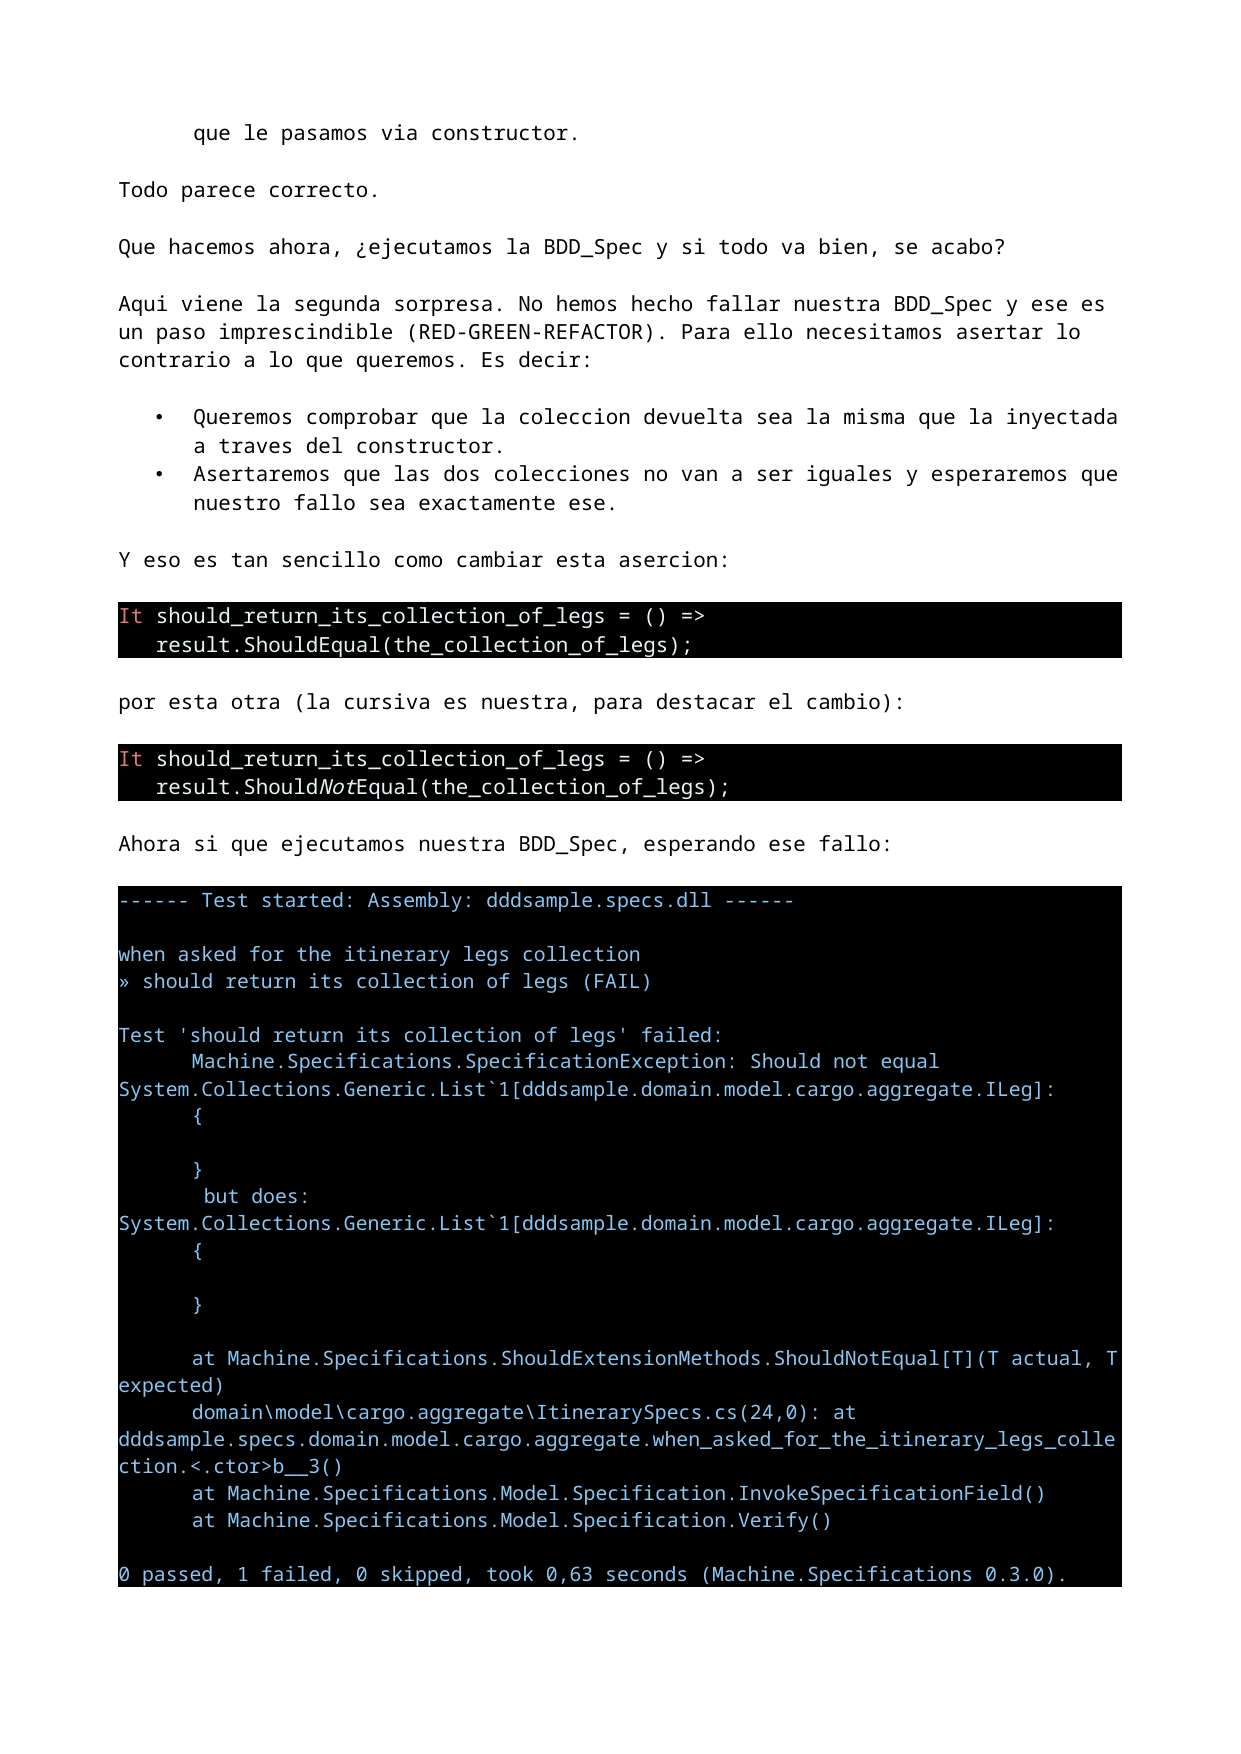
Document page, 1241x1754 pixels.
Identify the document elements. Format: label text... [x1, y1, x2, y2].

text por esta otra (la cursiva es nuestra, para destacar el cambio): [118, 687, 1122, 715]
text at Machine.Specifications.ShouldExtensionMethods.ShouldNotEqual[T](T actual, T expected) [118, 1344, 1122, 1398]
text when asked for the itinerary legs collection [118, 940, 1122, 967]
text It should_return_its_collection_of_legs = () => [118, 602, 1122, 630]
text Y eso es tan sencillo como cambiar esta asercion: [118, 545, 1122, 573]
list Queremos comprobar que la coleccion devuelta sea la misma que la inyectada a traves del constructor. [156, 402, 1122, 459]
text domain\model\cargo.aggregate\ItinerarySpecs.cs(24,0): at dddsample.specs.domain.model.cargo.aggregate.when_asked_for_the_itinerary_legs_collection.<.ctor>b__3() [118, 1398, 1122, 1479]
text but does: System.Collections.Generic.List`1[dddsample.domain.model.cargo.aggregate.ILeg]: [118, 1183, 1122, 1237]
text Que hacemos ahora, ¿ejecutamos la BDD_Spec y si todo va bien, se acabo? [118, 232, 1122, 260]
text result.ShouldEqual(the_collection_of_legs); [118, 630, 1122, 658]
text 0 passed, 1 failed, 0 skipped, took 0,63 seconds (Machine.Specifications 0.3.0). [118, 1560, 1122, 1587]
text { [118, 1237, 1122, 1264]
text It should_return_its_collection_of_legs = () => [118, 744, 1122, 772]
text at Machine.Specifications.Model.Specification.Verify() [118, 1506, 1122, 1533]
text } [118, 1156, 1122, 1183]
text » should return its collection of legs (FAIL) [118, 967, 1122, 994]
list que le pasamos via constructor. [156, 118, 1122, 147]
text at Machine.Specifications.Model.Specification.InvokeSpecificationField() [118, 1479, 1122, 1506]
text Aqui viene la segunda sorpresa. No hemos hecho fallar nuestra BDD_Spec y ese es un paso imprescindible (RED-GREEN-REFACTOR). Para ello necesitamos asertar lo contrario a lo que queremos. Es decir: [118, 289, 1122, 374]
text { [118, 1102, 1122, 1129]
text result.ShouldNotEqual(the_collection_of_legs); [118, 772, 1122, 801]
text Test 'should return its collection of legs' failed: [118, 1021, 1122, 1048]
text } [118, 1291, 1122, 1318]
list Asertaremos que las dos colecciones no van a ser iguales y esperaremos que nuestro fallo sea exactamente ese. [156, 459, 1122, 516]
text Todo parece correcto. [118, 175, 1122, 203]
text ------ Test started: Assembly: dddsample.specs.dll ------ [118, 886, 1122, 913]
text Ahora si que ejecutamos nuestra BDD_Spec, esperando ese fallo: [118, 829, 1122, 857]
text Machine.Specifications.SpecificationException: Should not equal System.Collections.Generic.List`1[dddsample.domain.model.cargo.aggregate.ILeg]: [118, 1048, 1122, 1102]
